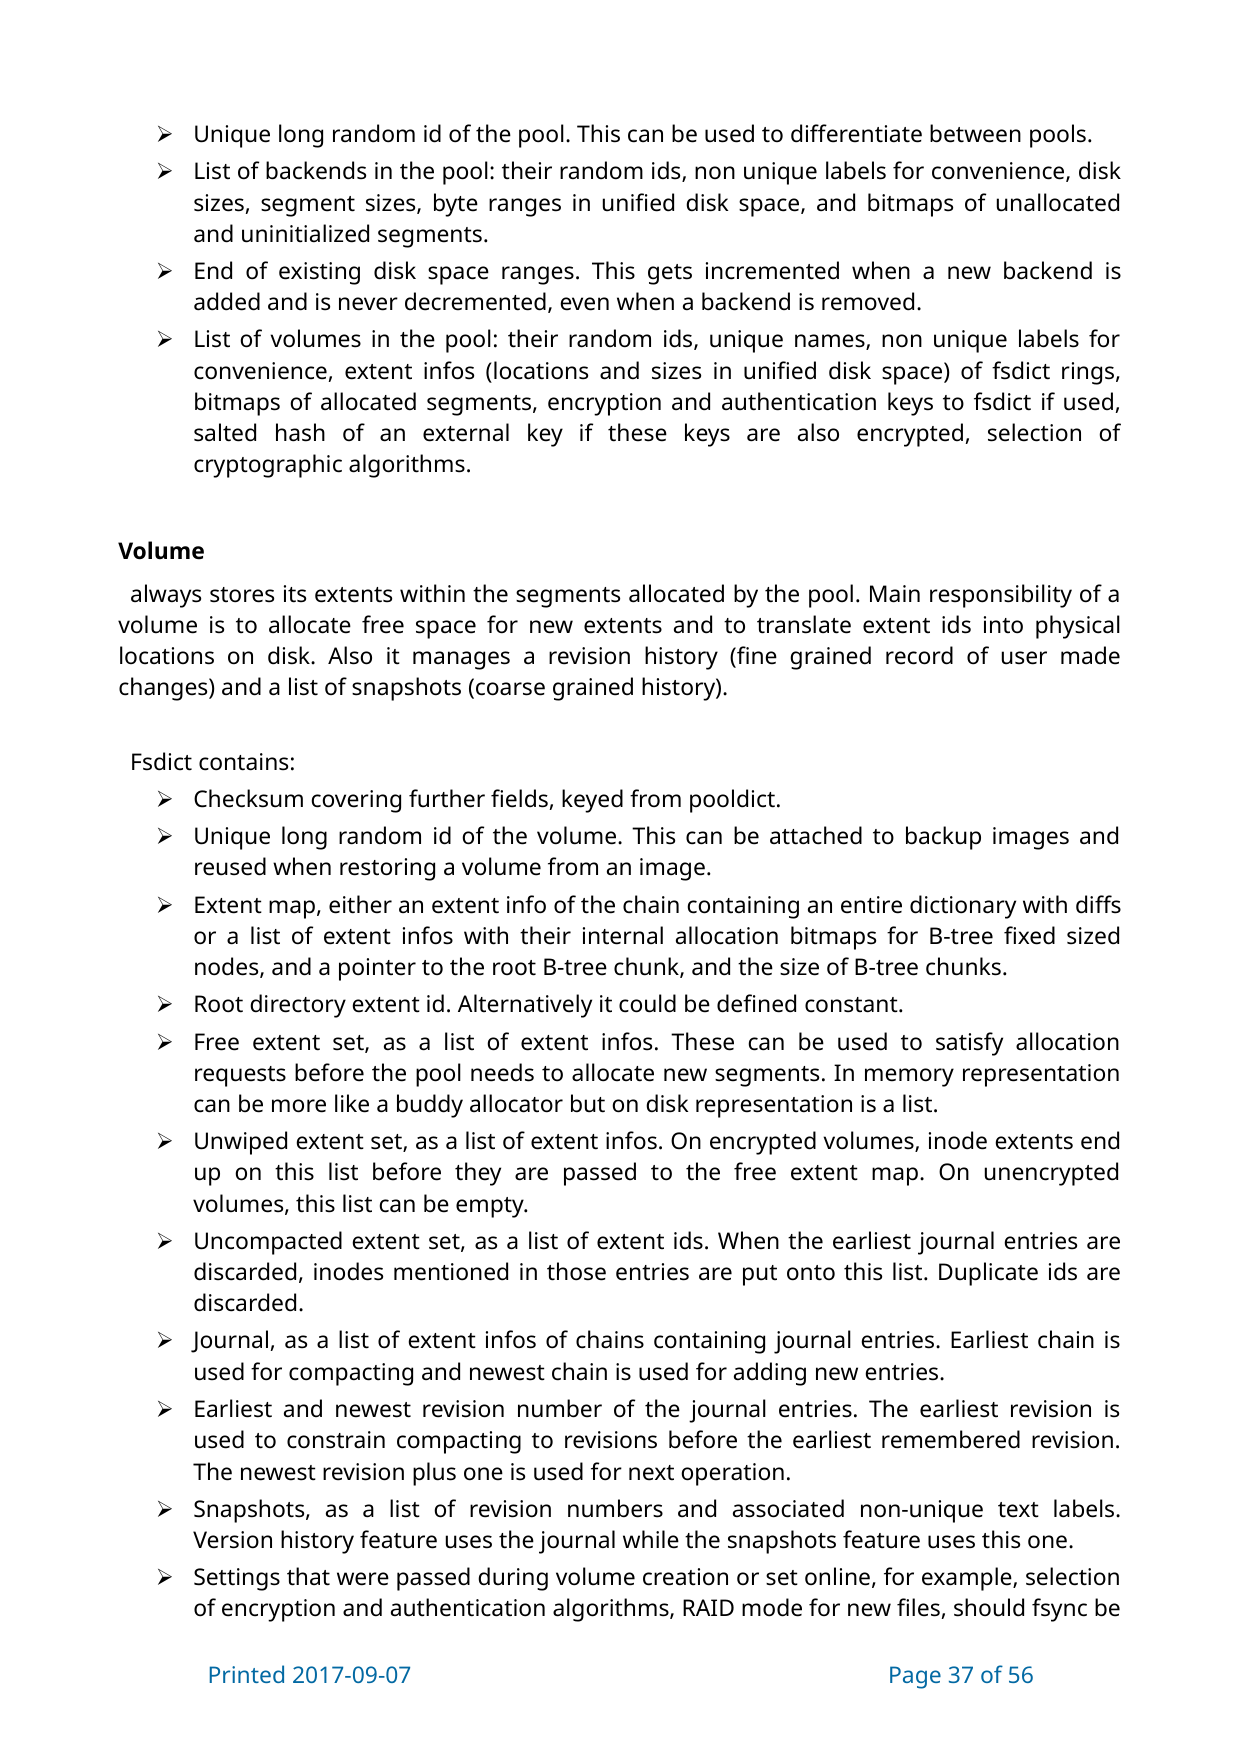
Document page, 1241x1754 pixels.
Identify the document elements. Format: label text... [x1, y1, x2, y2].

list List of volumes in the pool: their random ids, unique names, non unique labels for convenience, extent infos (locations and sizes in unified disk space) of fsdict rings, bitmaps of allocated segments, encryption and authentication keys to fsdict if used, salted hash of an external key if these keys are also encrypted, selection of cryptographic algorithms. [156, 323, 1122, 480]
list Checksum covering further fields, keyed from pooldict. [156, 783, 1122, 814]
list List of backends in the pool: their random ids, non unique labels for convenience, disk sizes, segment sizes, byte ranges in unified disk space, and bitmaps of unallocated and uninitialized segments. [156, 155, 1122, 249]
list Uncompacted extent set, as a list of extent ids. When the earliest journal entries are discarded, inodes mentioned in those entries are put onto this list. Duplicate ids are discarded. [156, 1225, 1122, 1318]
list Journal, as a list of extent infos of chains containing journal entries. Earliest chain is used for compacting and newest chain is used for adding new entries. [156, 1324, 1122, 1387]
list Unique long random id of the pool. This can be used to differentiate between pools. [156, 118, 1122, 149]
list Unwiped extent set, as a list of extent infos. On encrypted volumes, inode extents end up on this list before they are passed to the free extent map. On unencrypted volumes, this list can be empty. [156, 1125, 1122, 1219]
list Settings that were passed during volume creation or set online, for example, selection of encryption and authentication algorithms, RAID mode for new files, should fsync be [156, 1561, 1122, 1623]
text Fsdict contains: [118, 746, 1122, 777]
text always stores its extents within the segments allocated by the pool. Main responsibility of a volume is to allocate free space for new extents and to translate extent ids into physical locations on disk. Also it manages a revision history (fine grained record of user made changes) and a list of snapshots (coarse grained history). [118, 578, 1122, 703]
subtitle Volume [118, 534, 1122, 566]
list End of existing disk space ranges. This gets incremented when a new backend is added and is never decremented, even when a backend is removed. [156, 255, 1122, 317]
list Extent map, either an extent info of the chain containing an entire dictionary with diffs or a list of extent infos with their internal allocation bitmaps for B-tree fixed sized nodes, and a pointer to the root B-tree chunk, and the size of B-tree chunks. [156, 888, 1122, 982]
list Earliest and newest revision number of the journal entries. The earliest revision is used to constrain compacting to revisions before the earliest remembered revision. The newest revision plus one is used for next operation. [156, 1393, 1122, 1487]
list Root directory extent id. Alternatively it could be defined constant. [156, 988, 1122, 1019]
list Snapshots, as a list of revision numbers and associated non-unique text labels. Version history feature uses the journal while the snapshots feature uses this one. [156, 1493, 1122, 1555]
list Free extent set, as a list of extent infos. These can be used to satisfy allocation requests before the pool needs to allocate new segments. In memory representation can be more like a buddy allocator but on disk representation is a list. [156, 1025, 1122, 1119]
list Unique long random id of the volume. This can be attached to backup images and reused when restoring a volume from an image. [156, 820, 1122, 883]
